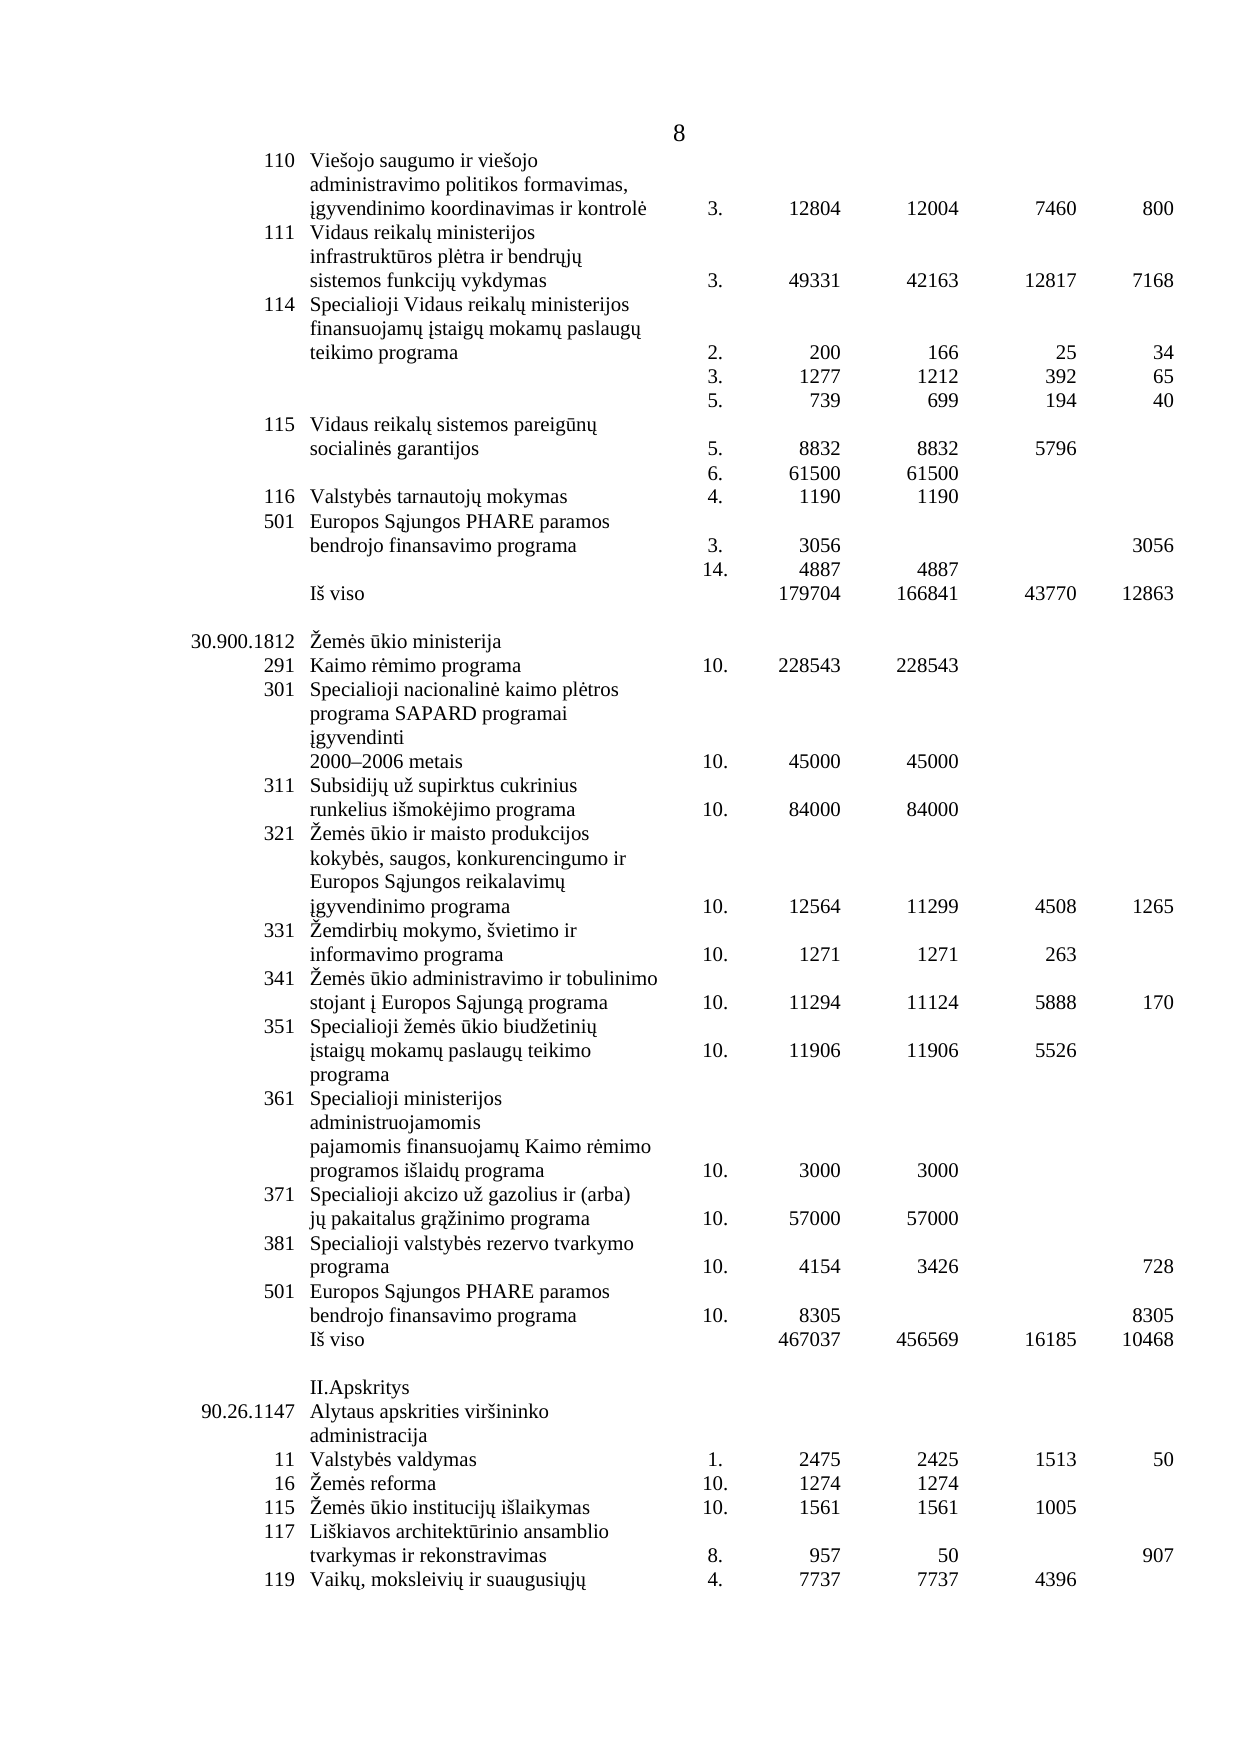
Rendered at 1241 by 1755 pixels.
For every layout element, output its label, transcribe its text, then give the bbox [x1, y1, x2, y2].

table_cell 166 [848, 340, 966, 364]
table_cell [764, 870, 848, 893]
table_cell 3000 [764, 1158, 848, 1182]
table_cell stojant į Europos Sąjungą programa [302, 990, 666, 1014]
table_cell [966, 1206, 1084, 1230]
table_cell [177, 581, 302, 605]
table_cell [177, 268, 302, 292]
table_cell Vidaus reikalų ministerijos [302, 220, 666, 244]
table_cell [764, 1182, 848, 1206]
table_cell [966, 629, 1084, 653]
table_cell informavimo programa [302, 942, 666, 966]
table_cell 1005 [966, 1495, 1084, 1519]
table_cell [666, 1351, 764, 1375]
table_cell 4887 [848, 557, 966, 581]
table_cell 8305 [1084, 1303, 1181, 1327]
table_cell 114 [177, 292, 302, 316]
table_cell 1. [666, 1447, 764, 1471]
table_cell [666, 412, 764, 436]
table_cell 11124 [848, 990, 966, 1014]
table_cell [764, 821, 848, 845]
table_cell [666, 966, 764, 990]
table_cell [848, 1303, 966, 1327]
table_cell [1084, 509, 1181, 533]
table_cell 699 [848, 388, 966, 412]
table_cell [666, 1327, 764, 1351]
table_cell 341 [177, 966, 302, 990]
table_cell [177, 1206, 302, 1230]
table_cell 1277 [764, 364, 848, 388]
table_cell [966, 1279, 1084, 1303]
table_cell sistemos funkcijų vykdymas [302, 268, 666, 292]
table_cell [177, 460, 302, 484]
table_cell 228543 [848, 653, 966, 677]
table_cell [966, 677, 1084, 701]
table_cell 10. [666, 749, 764, 773]
table_cell [666, 581, 764, 605]
table_cell [1084, 1519, 1181, 1543]
table_cell finansuojamų įstaigų mokamų paslaugų [302, 316, 666, 340]
table_cell [966, 653, 1084, 677]
table_cell [966, 1519, 1084, 1543]
table_cell [177, 388, 302, 412]
table_cell [666, 1182, 764, 1206]
table_cell [764, 1086, 848, 1134]
table_cell 8832 [848, 436, 966, 460]
table_cell Vidaus reikalų sistemos pareigūnų [302, 412, 666, 436]
table_cell [302, 605, 666, 629]
table_cell [1084, 677, 1181, 701]
table_cell Vaikų, moksleivių ir suaugusiųjų [302, 1567, 666, 1591]
table_cell [848, 1519, 966, 1543]
table_cell [764, 1351, 848, 1375]
table_cell [177, 557, 302, 581]
table_cell [764, 1230, 848, 1254]
table_cell [966, 1182, 1084, 1206]
table_cell [177, 533, 302, 557]
table_cell įstaigų mokamų paslaugų teikimo programa [302, 1038, 666, 1086]
table_cell [764, 220, 848, 244]
table_cell [848, 148, 966, 172]
table_cell 2475 [764, 1447, 848, 1471]
table_cell 11906 [848, 1038, 966, 1086]
table_cell 12863 [1084, 581, 1181, 605]
table_cell pajamomis finansuojamų Kaimo rėmimo [302, 1134, 666, 1158]
table_cell [302, 557, 666, 581]
table_cell [1084, 1399, 1181, 1423]
table_cell 957 [764, 1543, 848, 1567]
table_cell teikimo programa [302, 340, 666, 364]
table_cell [1084, 773, 1181, 797]
table_cell [848, 870, 966, 893]
table_cell 57000 [764, 1206, 848, 1230]
table_cell 50 [1084, 1447, 1181, 1471]
table_cell [666, 509, 764, 533]
table_cell [666, 244, 764, 268]
table_cell [764, 412, 848, 436]
table_cell 90.26.1147 [177, 1399, 302, 1423]
table_cell [1084, 870, 1181, 893]
table_cell runkelius išmokėjimo programa [302, 797, 666, 821]
table_cell jų pakaitalus grąžinimo programa [302, 1206, 666, 1230]
table_cell [966, 797, 1084, 821]
table_cell [1084, 148, 1181, 172]
table_cell 1274 [848, 1471, 966, 1495]
table_cell 4396 [966, 1567, 1084, 1591]
table_cell 115 [177, 1495, 302, 1519]
table_cell 11 [177, 1447, 302, 1471]
table_cell [764, 1014, 848, 1038]
table_cell 4154 [764, 1255, 848, 1278]
table_cell [1084, 1086, 1181, 1134]
table_cell [177, 701, 302, 749]
table_cell [848, 1375, 966, 1399]
table_cell 65 [1084, 364, 1181, 388]
table_cell 4. [666, 485, 764, 508]
table_cell 10. [666, 990, 764, 1014]
table_cell [966, 509, 1084, 533]
table_cell [966, 1158, 1084, 1182]
table_cell [1084, 1014, 1181, 1038]
table_cell [666, 918, 764, 942]
table_cell [666, 845, 764, 869]
table_cell bendrojo finansavimo programa [302, 533, 666, 557]
table_cell 10. [666, 1206, 764, 1230]
table_cell Žemės ūkio ir maisto produkcijos [302, 821, 666, 845]
table_cell 1190 [848, 485, 966, 508]
table_cell [764, 918, 848, 942]
table_cell administravimo politikos formavimas, [302, 172, 666, 196]
table_cell [764, 316, 848, 340]
table_cell 12564 [764, 894, 848, 918]
table_cell [1084, 1038, 1181, 1086]
table_cell [177, 1423, 302, 1447]
table_cell [177, 340, 302, 364]
table_cell [966, 701, 1084, 749]
table_cell [966, 533, 1084, 557]
table_cell programa [302, 1255, 666, 1278]
table_cell [177, 436, 302, 460]
table_cell [1084, 797, 1181, 821]
table_cell 43770 [966, 581, 1084, 605]
table_cell Valstybės valdymas [302, 1447, 666, 1471]
table_cell [302, 1351, 666, 1375]
table_cell Žemės reforma [302, 1471, 666, 1495]
table_cell 6. [666, 460, 764, 484]
table_cell [177, 894, 302, 918]
table_cell 3. [666, 533, 764, 557]
table_cell socialinės garantijos [302, 436, 666, 460]
table_cell 3. [666, 268, 764, 292]
table_cell 501 [177, 1279, 302, 1303]
table_cell [966, 845, 1084, 869]
table_cell [1084, 1279, 1181, 1303]
table_cell 228543 [764, 653, 848, 677]
table_cell [966, 918, 1084, 942]
table_cell 4. [666, 1567, 764, 1591]
table_cell 311 [177, 773, 302, 797]
table_cell 12004 [848, 196, 966, 220]
table_cell [764, 845, 848, 869]
table_cell Subsidijų už supirktus cukrinius [302, 773, 666, 797]
table_cell 3426 [848, 1255, 966, 1278]
table_cell 392 [966, 364, 1084, 388]
table_cell 34 [1084, 340, 1181, 364]
table_cell [848, 533, 966, 557]
table_cell [177, 1351, 302, 1375]
table_cell [302, 364, 666, 388]
table_cell 1561 [764, 1495, 848, 1519]
table_cell [177, 990, 302, 1014]
table_cell [302, 460, 666, 484]
table_cell [764, 966, 848, 990]
table_cell [666, 629, 764, 653]
table_cell 10. [666, 1255, 764, 1278]
table_cell [666, 677, 764, 701]
table_cell [177, 316, 302, 340]
table_cell [1084, 292, 1181, 316]
table_cell 119 [177, 1567, 302, 1591]
table_cell [177, 797, 302, 821]
table_cell Žemės ūkio institucijų išlaikymas [302, 1495, 666, 1519]
table_cell 30.900.1812 [177, 629, 302, 653]
table_cell [966, 148, 1084, 172]
table_cell Žemės ūkio administravimo ir tobulinimo [302, 966, 666, 990]
table_cell Europos Sąjungos PHARE paramos [302, 509, 666, 533]
table_cell [177, 172, 302, 196]
table_cell [848, 1351, 966, 1375]
table_cell [1084, 1375, 1181, 1399]
table_cell [764, 244, 848, 268]
table_cell [177, 942, 302, 966]
table_cell [764, 1279, 848, 1303]
table_cell 170 [1084, 990, 1181, 1014]
table_cell [848, 220, 966, 244]
table_cell [666, 821, 764, 845]
table_cell [1084, 653, 1181, 677]
table_cell [1084, 966, 1181, 990]
table_cell 8832 [764, 436, 848, 460]
table_cell administracija [302, 1423, 666, 1447]
table_cell [966, 460, 1084, 484]
table_cell 84000 [848, 797, 966, 821]
table_cell 456569 [848, 1327, 966, 1351]
table_cell [1084, 1423, 1181, 1447]
table_cell II.Apskritys [302, 1375, 666, 1399]
table_cell 10. [666, 1303, 764, 1327]
table_cell 45000 [764, 749, 848, 773]
table_cell 10. [666, 1495, 764, 1519]
table_cell 16185 [966, 1327, 1084, 1351]
table_cell 739 [764, 388, 848, 412]
table_cell [848, 292, 966, 316]
table_cell 1271 [764, 942, 848, 966]
table_cell [848, 1399, 966, 1423]
table_cell [1084, 1206, 1181, 1230]
table_cell 25 [966, 340, 1084, 364]
table_cell Alytaus apskrities viršininko [302, 1399, 666, 1423]
table_cell [764, 1423, 848, 1447]
table_cell [1084, 1182, 1181, 1206]
table_cell [764, 773, 848, 797]
table_cell įgyvendinimo programa [302, 894, 666, 918]
table_cell [966, 1230, 1084, 1254]
table_cell [1084, 942, 1181, 966]
table_cell 1561 [848, 1495, 966, 1519]
table_cell 115 [177, 412, 302, 436]
table_cell [177, 605, 302, 629]
table_cell infrastruktūros plėtra ir bendrųjų [302, 244, 666, 268]
table_cell 179704 [764, 581, 848, 605]
table_cell 1212 [848, 364, 966, 388]
table_cell 4508 [966, 894, 1084, 918]
table_cell [666, 1519, 764, 1543]
table_cell 800 [1084, 196, 1181, 220]
table_cell 5. [666, 436, 764, 460]
table_cell [1084, 1567, 1181, 1591]
table_cell [1084, 557, 1181, 581]
table_cell [302, 388, 666, 412]
table_cell [848, 1134, 966, 1158]
table_cell 10. [666, 1158, 764, 1182]
table_cell [1084, 1495, 1181, 1519]
table_cell [966, 292, 1084, 316]
table_cell [1084, 244, 1181, 268]
table_cell [1084, 918, 1181, 942]
table_cell [177, 1158, 302, 1182]
table_cell 11294 [764, 990, 848, 1014]
table_cell 5796 [966, 436, 1084, 460]
table_cell 84000 [764, 797, 848, 821]
table_cell Specialioji valstybės rezervo tvarkymo [302, 1230, 666, 1254]
table_cell 49331 [764, 268, 848, 292]
table_cell 10. [666, 942, 764, 966]
table_cell [966, 749, 1084, 773]
table_cell [966, 1375, 1084, 1399]
table_cell 50 [848, 1543, 966, 1567]
table_cell 40 [1084, 388, 1181, 412]
table_cell Liškiavos architektūrinio ansamblio [302, 1519, 666, 1543]
table_cell [666, 1134, 764, 1158]
table_cell [848, 845, 966, 869]
table_cell [848, 1230, 966, 1254]
table_cell [1084, 605, 1181, 629]
table_cell 1271 [848, 942, 966, 966]
table_cell 7737 [764, 1567, 848, 1591]
table_cell [1084, 485, 1181, 508]
table_cell [848, 244, 966, 268]
table_cell [666, 1230, 764, 1254]
table_cell [177, 870, 302, 893]
table_cell 117 [177, 1519, 302, 1543]
table_cell 5526 [966, 1038, 1084, 1086]
table_cell [848, 509, 966, 533]
table_cell [1084, 1351, 1181, 1375]
table_cell bendrojo finansavimo programa [302, 1303, 666, 1327]
table_cell 371 [177, 1182, 302, 1206]
table_cell Specialioji nacionalinė kaimo plėtros [302, 677, 666, 701]
table_cell 111 [177, 220, 302, 244]
table_cell [966, 1351, 1084, 1375]
table_cell 728 [1084, 1255, 1181, 1278]
table_cell [177, 1255, 302, 1278]
table_cell [966, 1086, 1084, 1134]
table_cell 7460 [966, 196, 1084, 220]
table_cell [848, 1014, 966, 1038]
table_cell [848, 412, 966, 436]
table_cell 5. [666, 388, 764, 412]
table_cell 10. [666, 894, 764, 918]
table_cell [848, 316, 966, 340]
table_cell 61500 [848, 460, 966, 484]
table_cell 5888 [966, 990, 1084, 1014]
table_cell 200 [764, 340, 848, 364]
table_cell [1084, 845, 1181, 869]
table_cell [177, 1375, 302, 1399]
table_cell [966, 1303, 1084, 1327]
table_cell [1084, 821, 1181, 845]
table_cell 10. [666, 797, 764, 821]
table_cell [1084, 1134, 1181, 1158]
table_cell [666, 1086, 764, 1134]
table_cell [848, 918, 966, 942]
table_cell [966, 1255, 1084, 1278]
table_cell 291 [177, 653, 302, 677]
table_cell [666, 870, 764, 893]
table_cell [666, 773, 764, 797]
table_cell [177, 1038, 302, 1086]
table_cell [177, 749, 302, 773]
table_cell 116 [177, 485, 302, 508]
table_cell [1084, 1471, 1181, 1495]
table_cell [764, 1375, 848, 1399]
table_cell [666, 148, 764, 172]
table_cell [764, 1134, 848, 1158]
table_cell [177, 1543, 302, 1567]
table_cell programos išlaidų programa [302, 1158, 666, 1182]
table_cell 16 [177, 1471, 302, 1495]
table_cell 263 [966, 942, 1084, 966]
table_cell [966, 870, 1084, 893]
table_cell [966, 966, 1084, 990]
table_cell [966, 244, 1084, 268]
table_cell 10468 [1084, 1327, 1181, 1351]
table_cell 8. [666, 1543, 764, 1567]
table_cell 12804 [764, 196, 848, 220]
table_cell [177, 845, 302, 869]
table_cell 110 [177, 148, 302, 172]
table_cell 11906 [764, 1038, 848, 1086]
table_cell [764, 172, 848, 196]
table_cell 331 [177, 918, 302, 942]
table_cell 3000 [848, 1158, 966, 1182]
table_cell [1084, 220, 1181, 244]
table_cell Specialioji akcizo už gazolius ir (arba) [302, 1182, 666, 1206]
table_cell [966, 220, 1084, 244]
table_cell [666, 1423, 764, 1447]
table_cell 7737 [848, 1567, 966, 1591]
table_cell [764, 701, 848, 749]
table_cell 45000 [848, 749, 966, 773]
table_cell [764, 677, 848, 701]
table_cell 3. [666, 196, 764, 220]
table_cell [966, 1014, 1084, 1038]
table_cell [764, 1399, 848, 1423]
table_cell 194 [966, 388, 1084, 412]
table_cell [848, 773, 966, 797]
table_cell Viešojo saugumo ir viešojo [302, 148, 666, 172]
table_cell 467037 [764, 1327, 848, 1351]
table_cell [966, 1134, 1084, 1158]
table_cell Kaimo rėmimo programa [302, 653, 666, 677]
table_cell [764, 1519, 848, 1543]
table_cell [666, 1399, 764, 1423]
table_cell [177, 244, 302, 268]
table_cell Valstybės tarnautojų mokymas [302, 485, 666, 508]
table_cell [666, 605, 764, 629]
table_cell Žemdirbių mokymo, švietimo ir [302, 918, 666, 942]
table_cell 14. [666, 557, 764, 581]
table_cell 10. [666, 1471, 764, 1495]
table_cell [666, 292, 764, 316]
table_cell [966, 172, 1084, 196]
table_cell [666, 1279, 764, 1303]
table_cell [966, 485, 1084, 508]
table_cell Specialioji žemės ūkio biudžetinių [302, 1014, 666, 1038]
table_cell Specialioji ministerijos administruojamomis [302, 1086, 666, 1134]
table_cell [1084, 701, 1181, 749]
table_cell [848, 701, 966, 749]
table_cell 1190 [764, 485, 848, 508]
table_cell Europos Sąjungos PHARE paramos [302, 1279, 666, 1303]
table_cell [177, 364, 302, 388]
table_cell 61500 [764, 460, 848, 484]
table_cell [966, 1423, 1084, 1447]
table_cell Specialioji Vidaus reikalų ministerijos [302, 292, 666, 316]
table_cell Iš viso [302, 1327, 666, 1351]
table_cell [764, 292, 848, 316]
table_cell 361 [177, 1086, 302, 1134]
table_cell 8305 [764, 1303, 848, 1327]
table_cell 7168 [1084, 268, 1181, 292]
table_cell [848, 1279, 966, 1303]
table_cell 321 [177, 821, 302, 845]
table_cell [848, 1086, 966, 1134]
table_cell [1084, 1158, 1181, 1182]
table_cell 2000–2006 metais [302, 749, 666, 773]
table_cell [848, 605, 966, 629]
table_cell 3056 [1084, 533, 1181, 557]
table_cell [177, 196, 302, 220]
table_cell [666, 701, 764, 749]
table_cell 907 [1084, 1543, 1181, 1567]
table_cell [666, 316, 764, 340]
table_cell [848, 1182, 966, 1206]
table_cell 166841 [848, 581, 966, 605]
table_cell 2. [666, 340, 764, 364]
table_cell [966, 316, 1084, 340]
table_cell [177, 1327, 302, 1351]
table_cell [1084, 749, 1181, 773]
table_cell [848, 966, 966, 990]
table_cell kokybės, saugos, konkurencingumo ir [302, 845, 666, 869]
table_cell Žemės ūkio ministerija [302, 629, 666, 653]
table_cell [1084, 629, 1181, 653]
table_cell [666, 1014, 764, 1038]
table_cell 2425 [848, 1447, 966, 1471]
table_cell [177, 1303, 302, 1327]
table_cell programa SAPARD programai įgyvendinti [302, 701, 666, 749]
table_cell [966, 1399, 1084, 1423]
table_cell 1265 [1084, 894, 1181, 918]
table_cell [1084, 436, 1181, 460]
table_cell [966, 557, 1084, 581]
table_cell [666, 220, 764, 244]
table_cell Europos Sąjungos reikalavimų [302, 870, 666, 893]
table_cell [1084, 460, 1181, 484]
table_cell 3. [666, 364, 764, 388]
table_cell [177, 1134, 302, 1158]
table_cell 10. [666, 1038, 764, 1086]
table_cell [848, 677, 966, 701]
table_cell 351 [177, 1014, 302, 1038]
table_cell [848, 1423, 966, 1447]
table_cell [848, 172, 966, 196]
table_cell [764, 148, 848, 172]
table_cell [1084, 316, 1181, 340]
table_cell tvarkymas ir rekonstravimas [302, 1543, 666, 1567]
table_cell [1084, 1230, 1181, 1254]
table_cell [966, 1543, 1084, 1567]
table_cell [966, 605, 1084, 629]
table_cell 4887 [764, 557, 848, 581]
table_cell [666, 1375, 764, 1399]
table_cell 381 [177, 1230, 302, 1254]
table_cell [764, 629, 848, 653]
table_cell [764, 509, 848, 533]
table_cell 301 [177, 677, 302, 701]
table_cell 1274 [764, 1471, 848, 1495]
table_cell [666, 172, 764, 196]
table_cell 42163 [848, 268, 966, 292]
table_cell [1084, 172, 1181, 196]
table_cell 501 [177, 509, 302, 533]
table_cell įgyvendinimo koordinavimas ir kontrolė [302, 196, 666, 220]
table_cell [966, 412, 1084, 436]
table_cell 57000 [848, 1206, 966, 1230]
table_cell 10. [666, 653, 764, 677]
table_cell Iš viso [302, 581, 666, 605]
table_cell [1084, 412, 1181, 436]
table_cell [966, 821, 1084, 845]
table_cell [966, 773, 1084, 797]
table_cell [764, 605, 848, 629]
table_cell [848, 629, 966, 653]
table_cell 11299 [848, 894, 966, 918]
table_cell [848, 821, 966, 845]
table_cell 12817 [966, 268, 1084, 292]
table_cell 3056 [764, 533, 848, 557]
table_cell [966, 1471, 1084, 1495]
table_cell 1513 [966, 1447, 1084, 1471]
